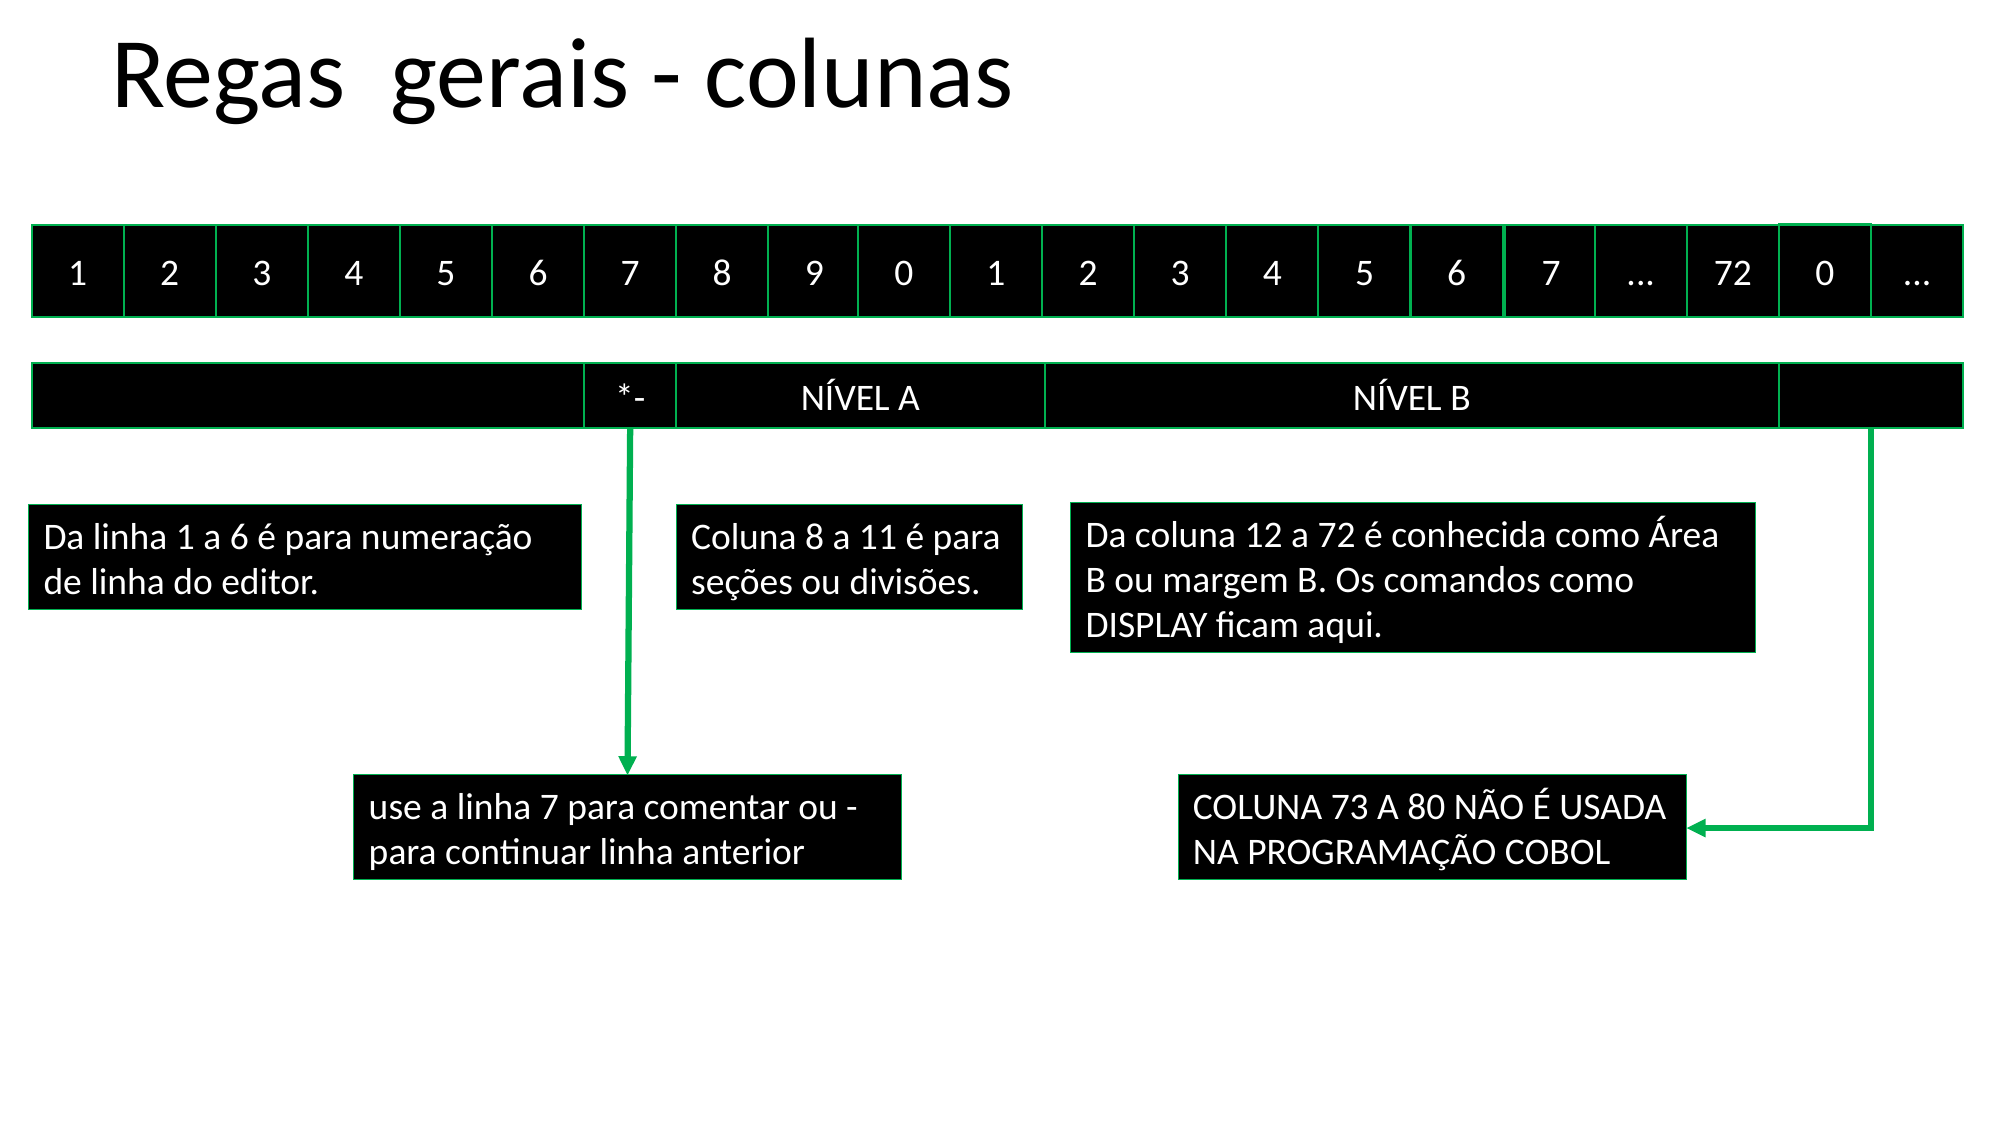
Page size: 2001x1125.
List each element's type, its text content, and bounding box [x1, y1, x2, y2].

text_box 5 [399, 224, 492, 317]
text_box 0 [1778, 224, 1870, 317]
text_box *- [584, 362, 676, 429]
text_box 7 [584, 224, 676, 317]
text_box COLUNA 73 A 80 NÃO É USADA NA PROGRAMAÇÃO COBOL [1178, 774, 1687, 880]
text_box 4 [1226, 224, 1318, 317]
text_box use a linha 7 para comentar ou - para continuar linha anterior [353, 774, 902, 880]
text_box 2 [1042, 224, 1134, 317]
text_box Da linha 1 a 6 é para numeração de linha do editor. [28, 504, 582, 610]
text_box 3 [215, 224, 307, 317]
text_box 0 [857, 224, 949, 317]
text_box NÍVEL A [676, 362, 1044, 429]
text_box 8 [676, 224, 768, 317]
text_box 1 [31, 224, 123, 317]
text_box Da coluna 12 a 72 é conhecida como Área B ou margem B. Os comandos como DISPLAY ficam aqui. [1070, 502, 1756, 653]
text_box ... [1870, 224, 1964, 317]
text_box ... [1594, 224, 1686, 317]
text_box 6 [1410, 224, 1503, 317]
text_box [31, 362, 584, 429]
text_box 9 [768, 224, 857, 317]
text_box Regas gerais - colunas [96, 0, 1097, 135]
text_box 5 [1318, 224, 1410, 317]
text_box 6 [492, 224, 584, 317]
text_box 2 [123, 224, 215, 317]
text_box Coluna 8 a 11 é para seções ou divisões. [676, 504, 1023, 610]
text_box NÍVEL B [1044, 362, 1778, 429]
text_box 3 [1134, 224, 1226, 317]
text_box 72 [1686, 224, 1778, 317]
text_box 4 [307, 224, 399, 317]
text_box 1 [949, 224, 1042, 317]
text_box [1778, 362, 1964, 429]
text_box 7 [1505, 224, 1594, 317]
